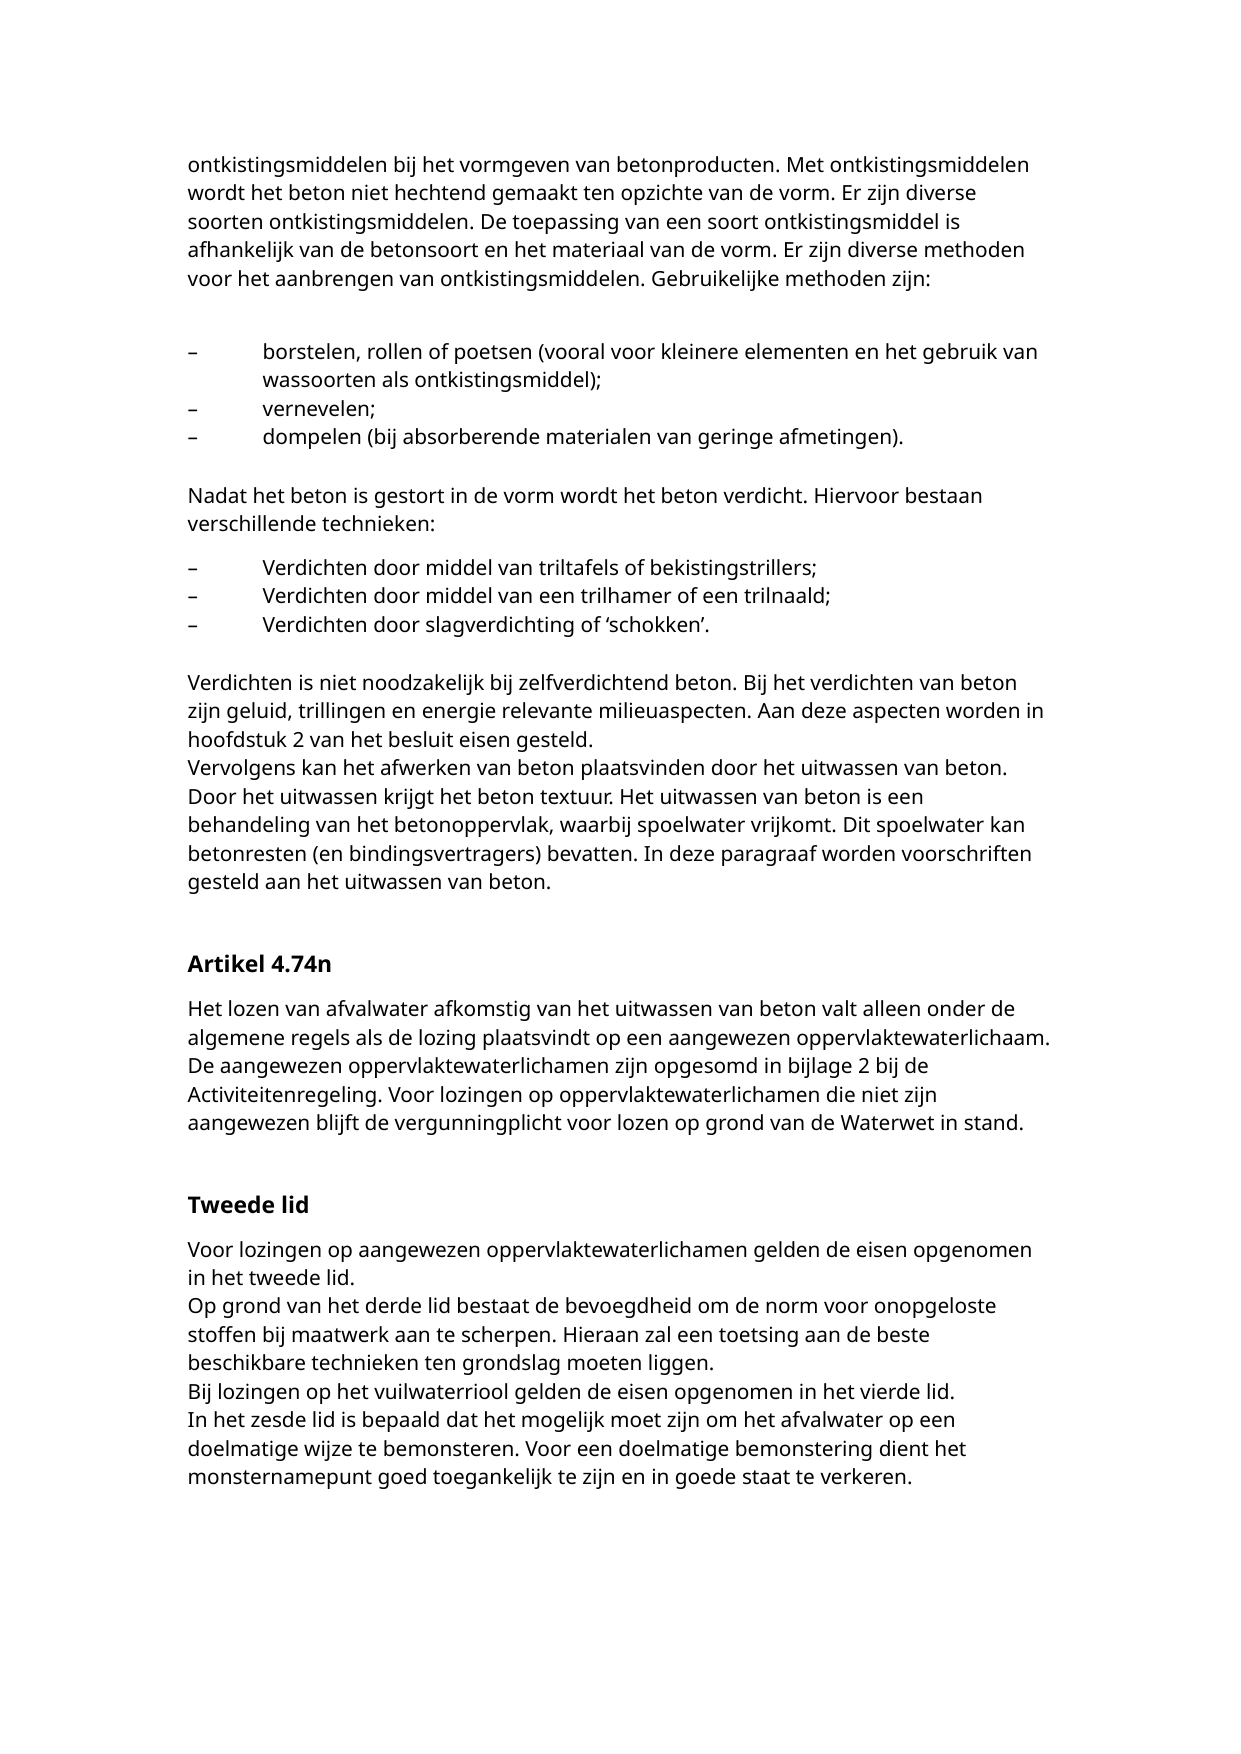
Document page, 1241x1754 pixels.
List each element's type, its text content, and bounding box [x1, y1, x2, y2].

text ontkistingsmiddelen bij het vormgeven van betonproducten. Met ontkistingsmiddelen wordt het beton niet hechtend gemaakt ten opzichte van de vorm. Er zijn diverse soorten ontkistingsmiddelen. De toepassing van een soort ontkistingsmiddel is afhankelijk van de betonsoort en het materiaal van de vorm. Er zijn diverse methoden voor het aanbrengen van ontkistingsmiddelen. Gebruikelijke methoden zijn: [187, 150, 1053, 292]
list dompelen (bij absorberende materialen van geringe afmetingen). [187, 422, 1053, 451]
list borstelen, rollen of poetsen (vooral voor kleinere elementen en het gebruik van wassoorten als ontkistingsmiddel); [187, 337, 1053, 394]
text Vervolgens kan het afwerken van beton plaatsvinden door het uitwassen van beton. Door het uitwassen krijgt het beton textuur. Het uitwassen van beton is een behandeling van het betonoppervlak, waarbij spoelwater vrijkomt. Dit spoelwater kan betonresten (en bindingsvertragers) bevatten. In deze paragraaf worden voorschriften gesteld aan het uitwassen van beton. [187, 753, 1053, 896]
list Verdichten door slagverdichting of ‘schokken’. [187, 610, 1053, 638]
text Het lozen van afvalwater afkomstig van het uitwassen van beton valt alleen onder de algemene regels als de lozing plaatsvindt op een aangewezen oppervlaktewaterlichaam. De aangewezen oppervlaktewaterlichamen zijn opgesomd in bijlage 2 bij de Activiteitenregeling. Voor lozingen op oppervlaktewaterlichamen die niet zijn aangewezen blijft de vergunningplicht voor lozen op grond van de Waterwet in stand. [187, 994, 1053, 1137]
text In het zesde lid is bepaald dat het mogelijk moet zijn om het afvalwater op een doelmatige wijze te bemonsteren. Voor een doelmatige bemonstering dient het monsternamepunt goed toegankelijk te zijn en in goede staat te verkeren. [187, 1405, 1053, 1491]
text Voor lozingen op aangewezen oppervlaktewaterlichamen gelden de eisen opgenomen in het tweede lid. [187, 1235, 1053, 1292]
text Bij lozingen op het vuilwaterriool gelden de eisen opgenomen in het vierde lid. [187, 1377, 1053, 1405]
list Verdichten door middel van een trilhamer of een trilnaald; [187, 581, 1053, 610]
subtitle Tweede lid [187, 1188, 1053, 1220]
list vernevelen; [187, 394, 1053, 422]
list Verdichten door middel van triltafels of bekistingstrillers; [187, 553, 1053, 581]
text Nadat het beton is gestort in de vorm wordt het beton verdicht. Hiervoor bestaan verschillende technieken: [187, 481, 1053, 538]
subtitle Artikel 4.74n [187, 948, 1053, 979]
text Verdichten is niet noodzakelijk bij zelfverdichtend beton. Bij het verdichten van beton zijn geluid, trillingen en energie relevante milieuaspecten. Aan deze aspecten worden in hoofdstuk 2 van het besluit eisen gesteld. [187, 668, 1053, 753]
text Op grond van het derde lid bestaat de bevoegdheid om de norm voor onopgeloste stoffen bij maatwerk aan te scherpen. Hieraan zal een toetsing aan de beste beschikbare technieken ten grondslag moeten liggen. [187, 1292, 1053, 1377]
